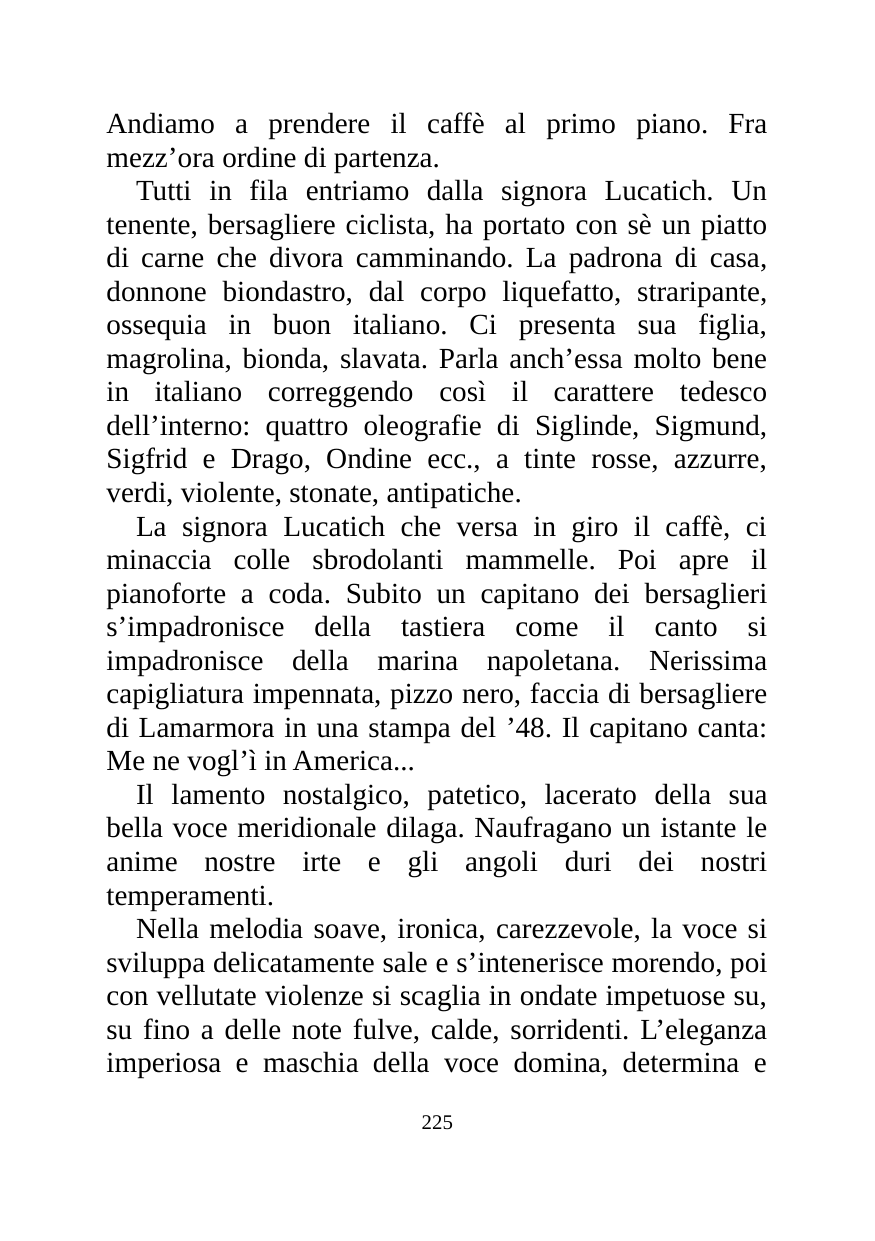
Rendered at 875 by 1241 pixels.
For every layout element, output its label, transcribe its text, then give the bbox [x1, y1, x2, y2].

text Andiamo a prendere il caffè al primo piano. Fra mezz’ora ordine di partenza. [106, 106, 768, 173]
text Nella melodia soave, ironica, carezzevole, la voce si sviluppa delicatamente sale e s’intenerisce morendo, poi con vellutate violenze si scaglia in ondate impetuose su, su fino a delle note fulve, calde, sorridenti. L’eleganza imperiosa e maschia della voce domina, determina e [106, 911, 768, 1079]
text Tutti in fila entriamo dalla signora Lucatich. Un tenente, bersagliere ciclista, ha portato con sè un piatto di carne che divora camminando. La padrona di casa, donnone biondastro, dal corpo liquefatto, straripante, ossequia in buon italiano. Ci presenta sua figlia, magrolina, bionda, slavata. Parla anch’essa molto bene in italiano correggendo così il carattere tedesco dell’interno: quattro oleografie di Siglinde, Sigmund, Sigfrid e Drago, Ondine ecc., a tinte rosse, azzurre, verdi, violente, stonate, antipatiche. [106, 173, 768, 509]
text Il lamento nostalgico, patetico, lacerato della sua bella voce meridionale dilaga. Naufragano un istante le anime nostre irte e gli angoli duri dei nostri temperamenti. [106, 777, 768, 911]
text La signora Lucatich che versa in giro il caffè, ci minaccia colle sbrodolanti mammelle. Poi apre il pianoforte a coda. Subito un capitano dei bersaglieri s’impadronisce della tastiera come il canto si impadronisce della marina napoletana. Nerissima capigliatura impennata, pizzo nero, faccia di bersagliere di Lamarmora in una stampa del ’48. Il capitano canta: Me ne vogl’ì in America... [106, 509, 768, 777]
